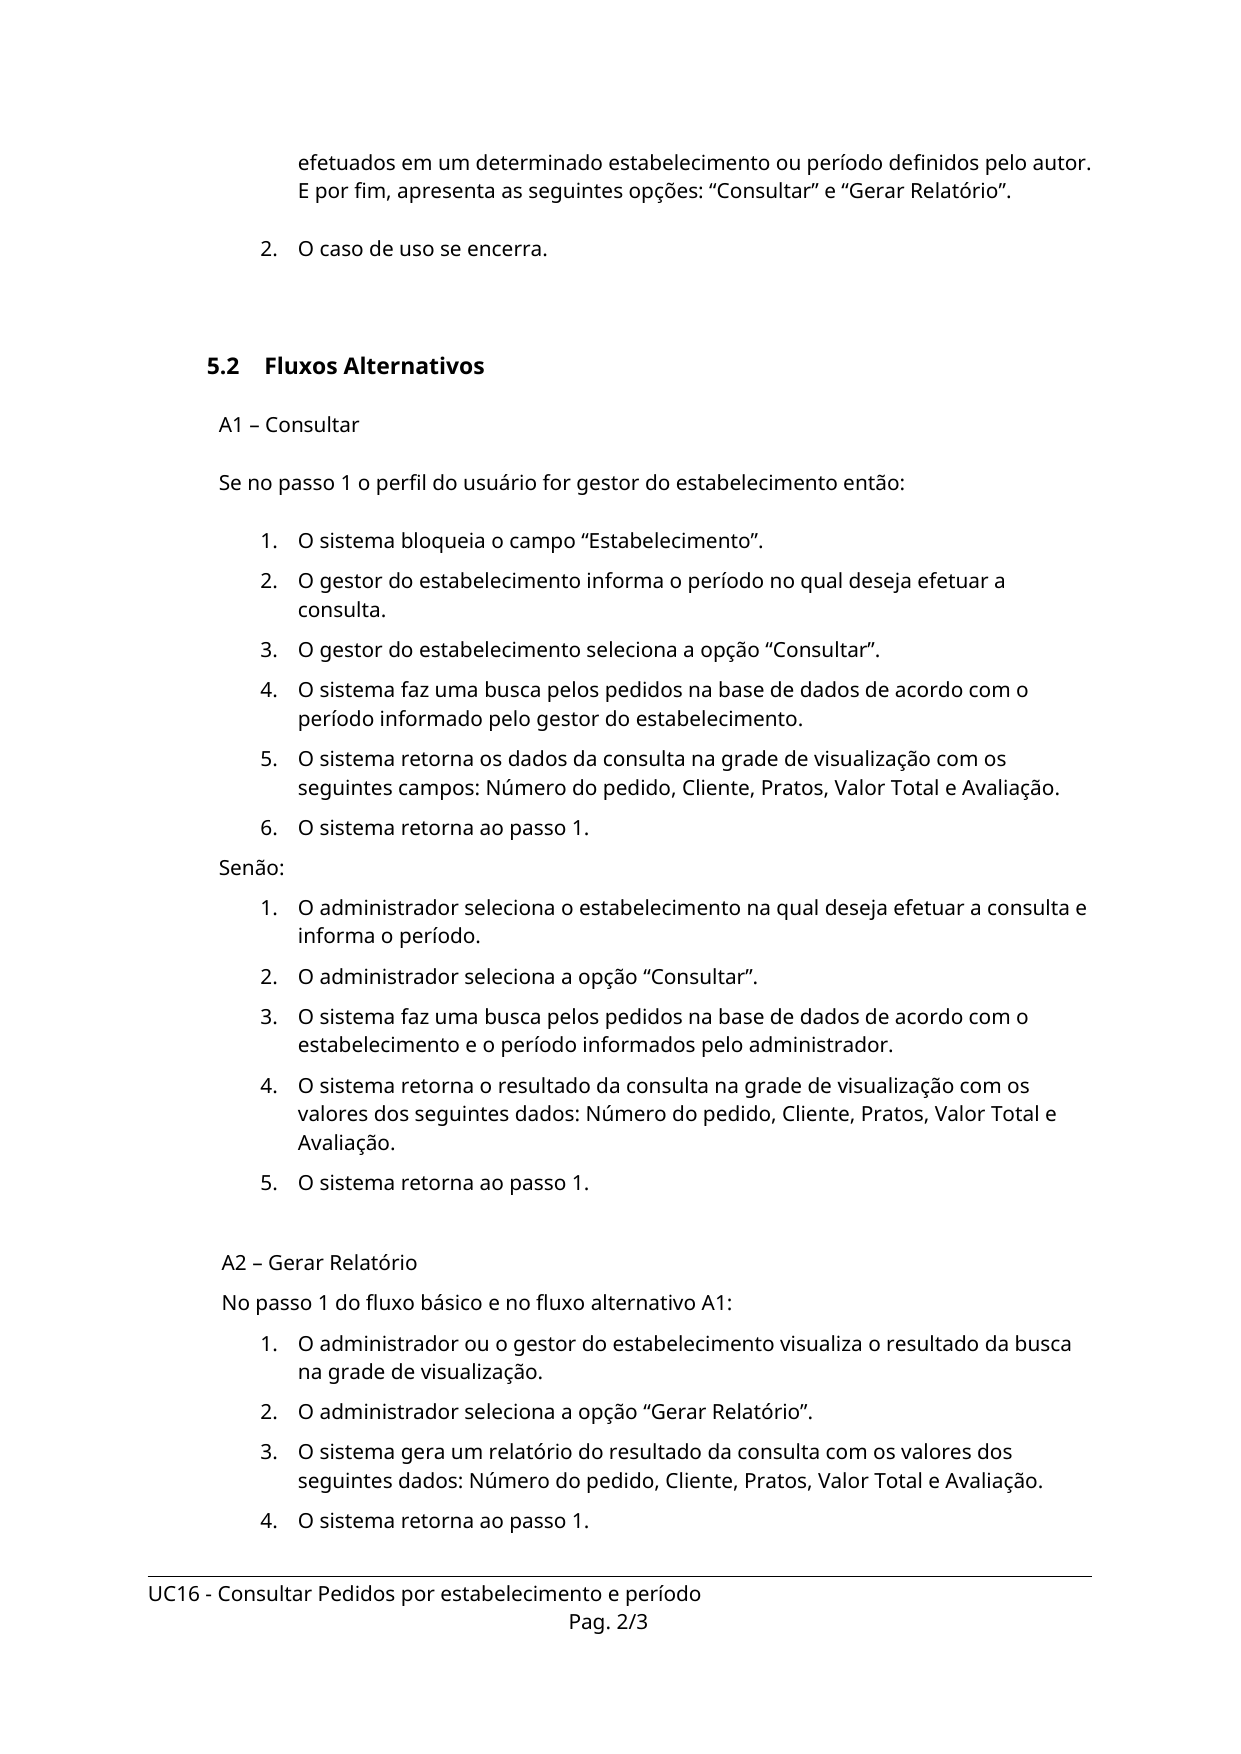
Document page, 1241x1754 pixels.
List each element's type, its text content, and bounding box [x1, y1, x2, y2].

list O sistema retorna ao passo 1. [260, 813, 1092, 841]
text Se no passo 1 o perfil do usuário for gestor do estabelecimento então: [148, 468, 1092, 497]
list O caso de uso se encerra. [260, 234, 1092, 262]
list O sistema faz uma busca pelos pedidos na base de dados de acordo com o estabelecimento e o período informados pelo administrador. [260, 1002, 1092, 1059]
list O administrador seleciona o estabelecimento na qual deseja efetuar a consulta e informa o período. [260, 893, 1092, 950]
list O gestor do estabelecimento seleciona a opção “Consultar”. [260, 635, 1092, 664]
subtitle Fluxos Alternativos [177, 350, 1092, 381]
list O sistema retorna o resultado da consulta na grade de visualização com os valores dos seguintes dados: Número do pedido, Cliente, Pratos, Valor Total e Avaliação. [260, 1071, 1092, 1156]
text No passo 1 do fluxo básico e no fluxo alternativo A1: [148, 1288, 1092, 1317]
list O sistema gera um relatório do resultado da consulta com os valores dos seguintes dados: Número do pedido, Cliente, Pratos, Valor Total e Avaliação. [260, 1437, 1092, 1494]
text A1 – Consultar [148, 411, 1092, 439]
text A2 – Gerar Relatório [148, 1248, 1092, 1277]
text Senão: [148, 853, 1092, 881]
list O sistema faz uma busca pelos pedidos na base de dados de acordo com o período informado pelo gestor do estabelecimento. [260, 676, 1092, 732]
list O administrador seleciona a opção “Gerar Relatório”. [260, 1397, 1092, 1426]
list O sistema bloqueia o campo “Estabelecimento”. [260, 526, 1092, 555]
list O sistema retorna os dados da consulta na grade de visualização com os seguintes campos: Número do pedido, Cliente, Pratos, Valor Total e Avaliação. [260, 744, 1092, 801]
list O gestor do estabelecimento informa o período no qual deseja efetuar a consulta. [260, 567, 1092, 623]
list O administrador ou o gestor do estabelecimento visualiza o resultado da busca na grade de visualização. [260, 1329, 1092, 1386]
list O sistema retorna ao passo 1. [260, 1506, 1092, 1534]
list O administrador seleciona a opção “Consultar”. [260, 962, 1092, 990]
list O sistema retorna ao passo 1. [260, 1168, 1092, 1196]
list efetuados em um determinado estabelecimento ou período definidos pelo autor. E por fim, apresenta as seguintes opções: “Consultar” e “Gerar Relatório”. [260, 148, 1092, 204]
